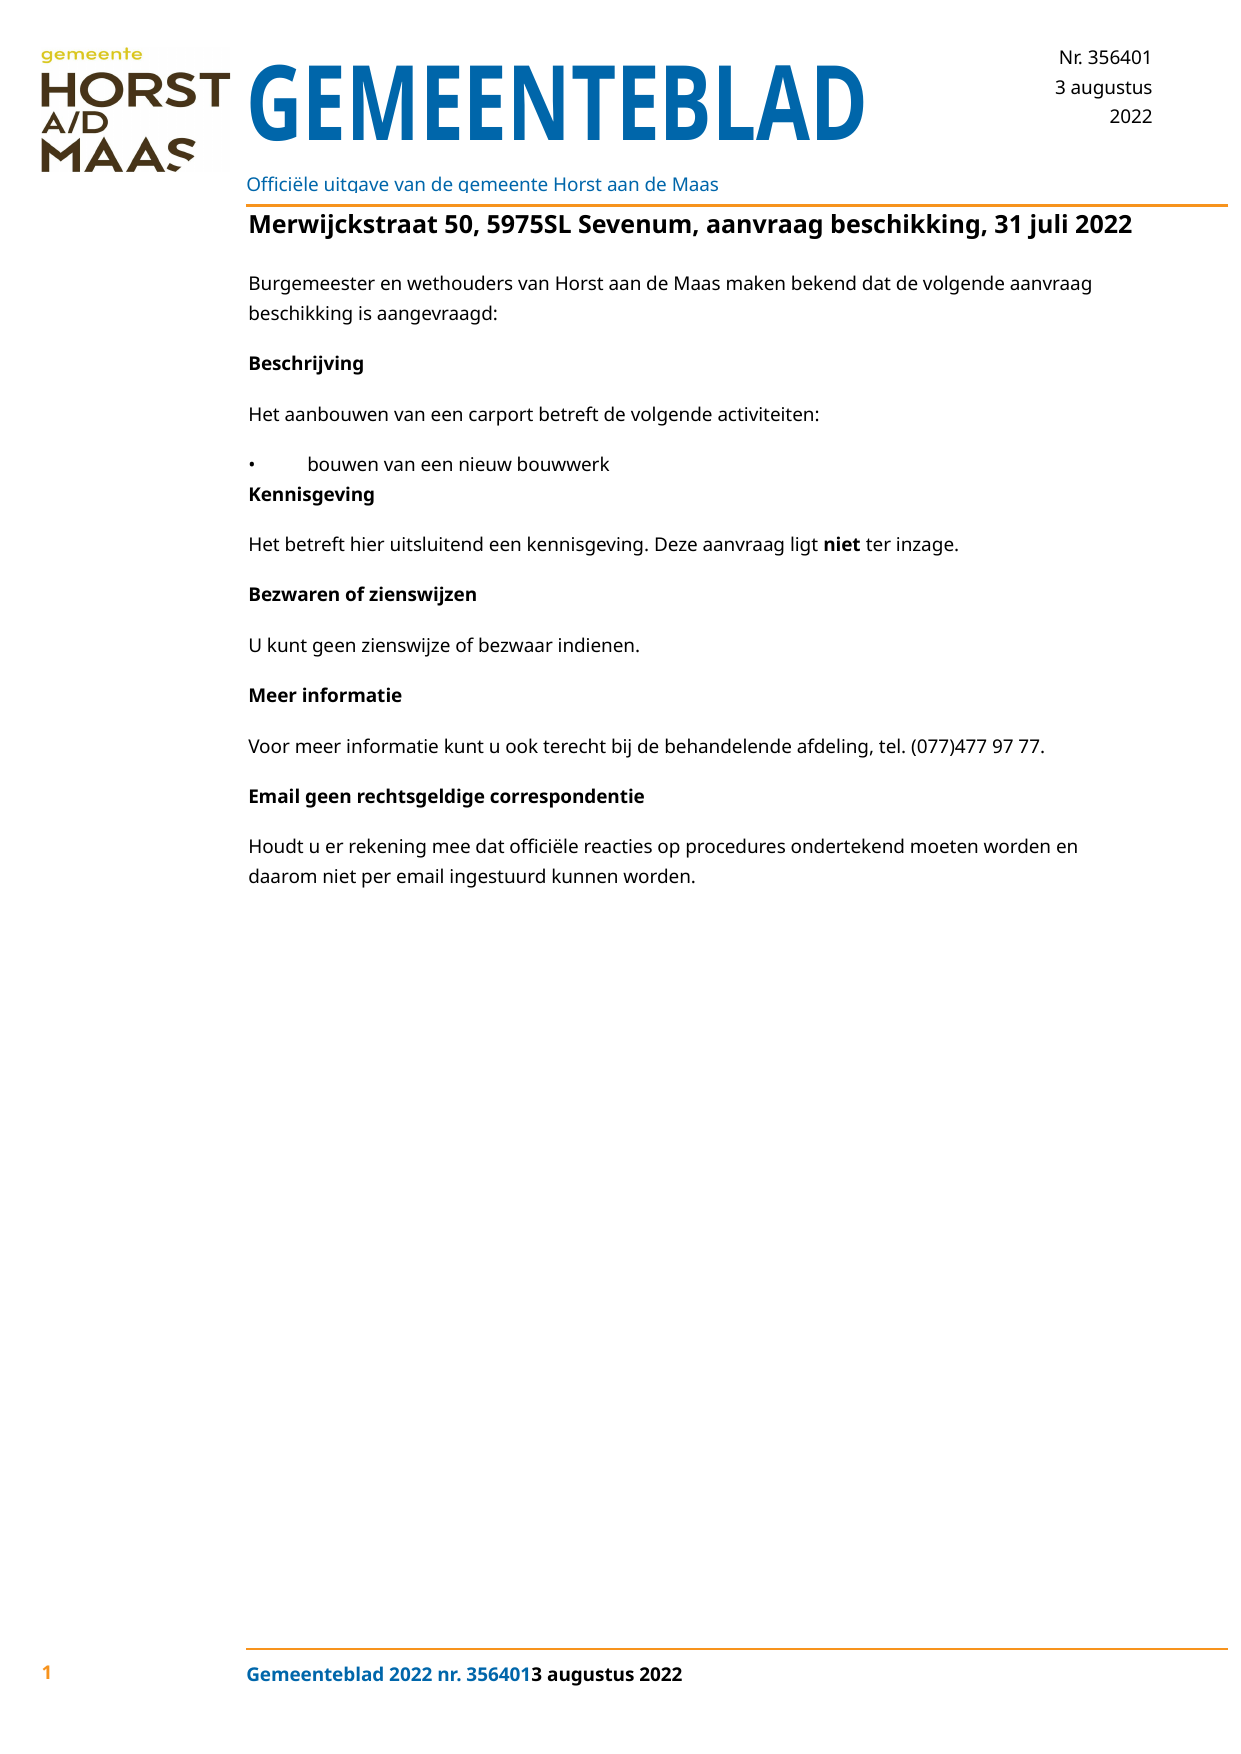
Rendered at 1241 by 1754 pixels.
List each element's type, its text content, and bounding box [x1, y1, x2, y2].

text Email geen rechtsgeldige correspondentie [248, 783, 1152, 809]
text Het betreft hier uitsluitend een kennisgeving. Deze aanvraag ligt niet ter inzage. [248, 531, 1152, 557]
text Bezwaren of zienswijzen [248, 582, 1152, 607]
text Het aanbouwen van een carport betreft de volgende activiteiten: [248, 401, 1152, 426]
text Meer informatie [248, 682, 1152, 708]
text Kennisgeving [248, 481, 1152, 506]
text U kunt geen zienswijze of bezwaar indienen. [248, 632, 1152, 658]
text Beschrijving [248, 350, 1152, 376]
text Voor meer informatie kunt u ook terecht bij de behandelende afdeling, tel. (077)477 97 77. [248, 733, 1152, 758]
text Houdt u er rekening mee dat officiële reacties op procedures ondertekend moeten worden en daarom niet per email ingestuurd kunnen worden. [248, 834, 1152, 889]
text Burgemeester en wethouders van Horst aan de Maas maken bekend dat de volgende aanvraag beschikking is aangevraagd: [248, 270, 1152, 326]
picture [41, 47, 231, 172]
text Merwijckstraat 50, 5975SL Sevenum, aanvraag beschikking, 31 juli 2022 [248, 207, 1152, 241]
list bouwen van een nieuw bouwwerk [248, 451, 1152, 477]
